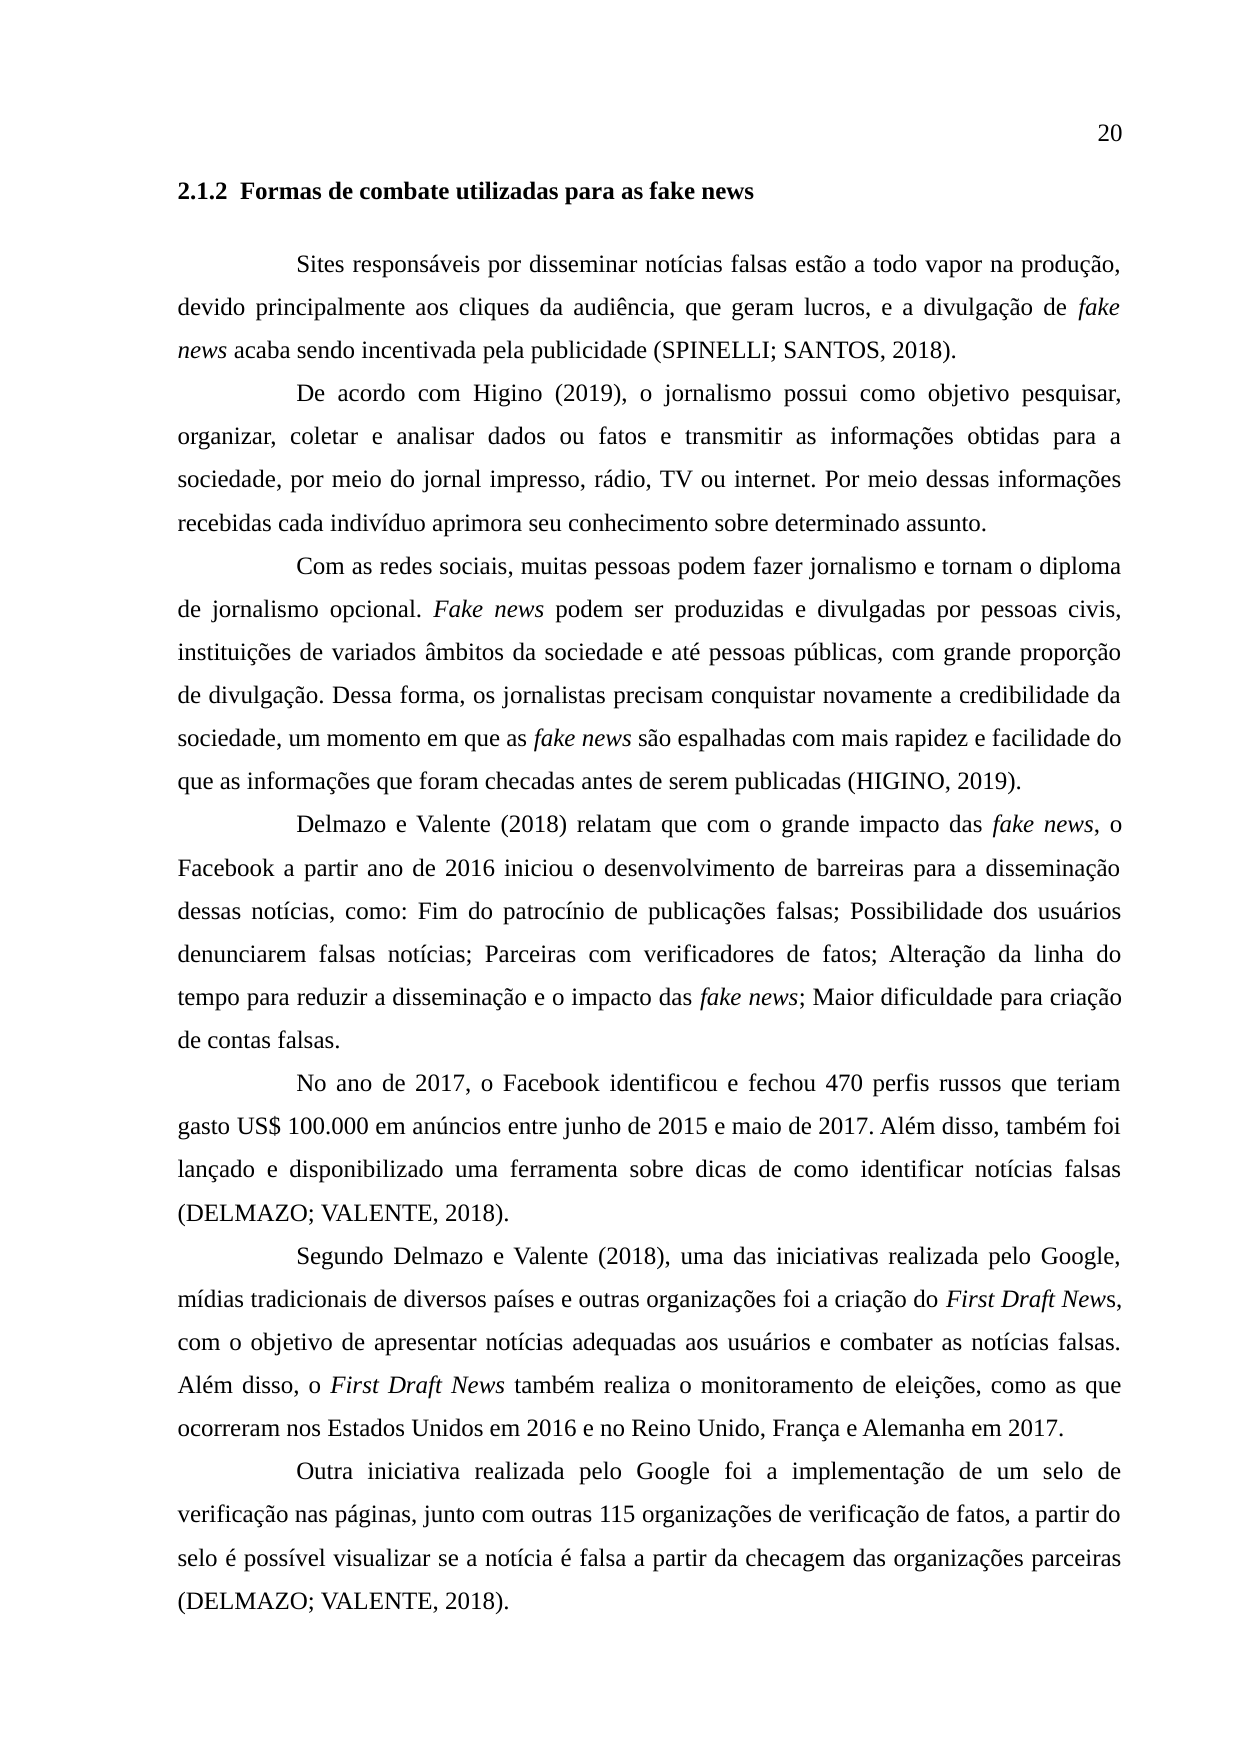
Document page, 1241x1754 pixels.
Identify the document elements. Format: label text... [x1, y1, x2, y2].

text Com as redes sociais, muitas pessoas podem fazer jornalismo e tornam o diploma de jornalismo opcional. Fake news podem ser produzidas e divulgadas por pessoas civis, instituições de variados âmbitos da sociedade e até pessoas públicas, com grande proporção de divulgação. Dessa forma, os jornalistas precisam conquistar novamente a credibilidade da sociedade, um momento em que as fake news são espalhadas com mais rapidez e facilidade do que as informações que foram checadas antes de serem publicadas (HIGINO, 2019). [177, 551, 1122, 795]
text Delmazo e Valente (2018) relatam que com o grande impacto das fake news, o Facebook a partir ano de 2016 iniciou o desenvolvimento de barreiras para a disseminação dessas notícias, como: Fim do patrocínio de publicações falsas; Possibilidade dos usuários denunciarem falsas notícias; Parceiras com verificadores de fatos; Alteração da linha do tempo para reduzir a disseminação e o impacto das fake news; Maior dificuldade para criação de contas falsas. [177, 809, 1122, 1054]
text No ano de 2017, o Facebook identificou e fechou 470 perfis russos que teriam gasto US$ 100.000 em anúncios entre junho de 2015 e maio de 2017. Além disso, também foi lançado e disponibilizado uma ferramenta sobre dicas de como identificar notícias falsas (DELMAZO; VALENTE, 2018). [177, 1068, 1122, 1226]
text Outra iniciativa realizada pelo Google foi a implementação de um selo de verificação nas páginas, junto com outras 115 organizações de verificação de fatos, a partir do selo é possível visualizar se a notícia é falsa a partir da checagem das organizações parceiras (DELMAZO; VALENTE, 2018). [177, 1456, 1122, 1614]
text Segundo Delmazo e Valente (2018), uma das iniciativas realizada pelo Google, mídias tradicionais de diversos países e outras organizações foi a criação do First Draft News, com o objetivo de apresentar notícias adequadas aos usuários e combater as notícias falsas. Além disso, o First Draft News também realiza o monitoramento de eleições, como as que ocorreram nos Estados Unidos em 2016 e no Reino Unido, França e Alemanha em 2017. [177, 1241, 1122, 1442]
subtitle Formas de combate utilizadas para as fake news [177, 176, 1122, 205]
text De acordo com Higino (2019), o jornalismo possui como objetivo pesquisar, organizar, coletar e analisar dados ou fatos e transmitir as informações obtidas para a sociedade, por meio do jornal impresso, rádio, TV ou internet. Por meio dessas informações recebidas cada indivíduo aprimora seu conhecimento sobre determinado assunto. [177, 378, 1122, 536]
text Sites responsáveis por disseminar notícias falsas estão a todo vapor na produção, devido principalmente aos cliques da audiência, que geram lucros, e a divulgação de fake news acaba sendo incentivada pela publicidade (SPINELLI; SANTOS, 2018). [177, 249, 1122, 364]
